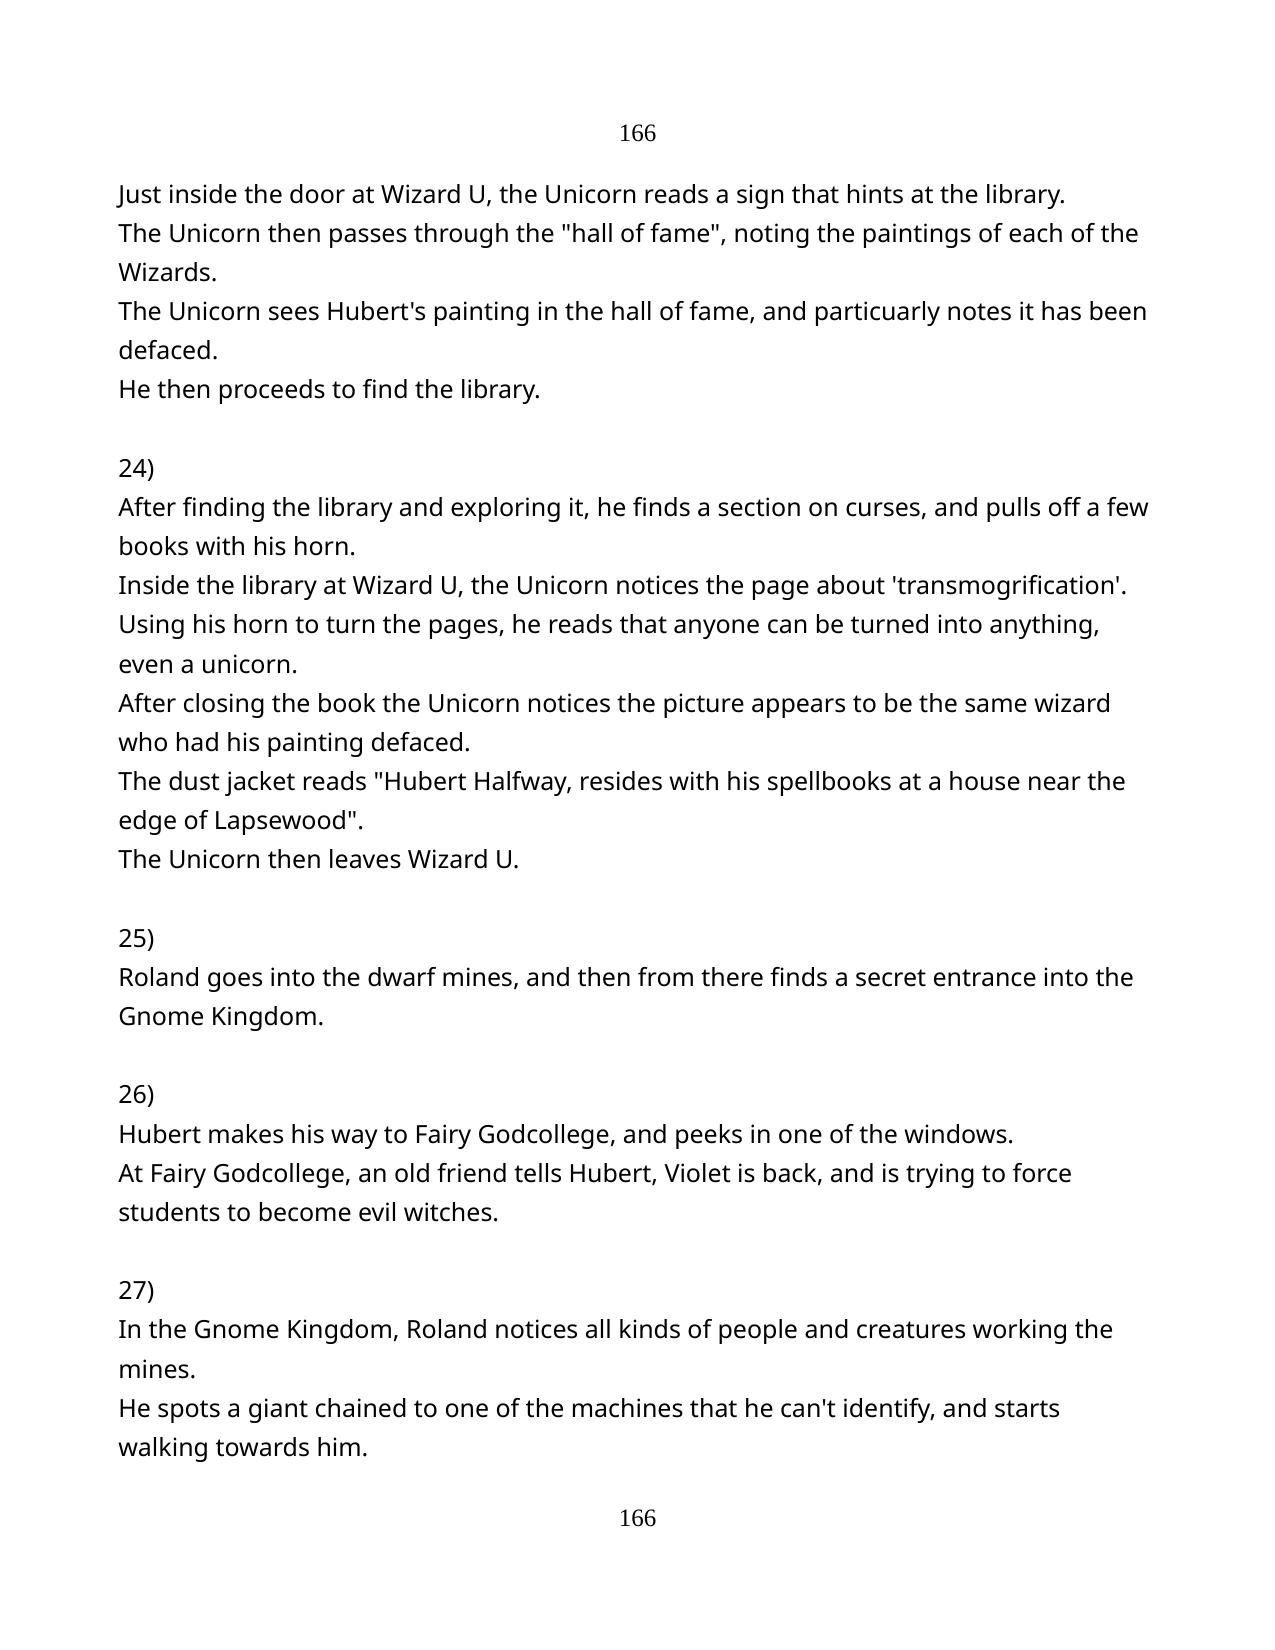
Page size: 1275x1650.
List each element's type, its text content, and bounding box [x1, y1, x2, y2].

text After closing the book the Unicorn notices the picture appears to be the same wizard who had his painting defaced. [118, 686, 1157, 759]
text Just inside the door at Wizard U, the Unicorn reads a sign that hints at the library. [118, 176, 1157, 210]
text Hubert makes his way to Fairy Godcollege, and peeks in one of the windows. [118, 1116, 1157, 1150]
text At Fairy Godcollege, an old friend tells Hubert, Violet is back, and is trying to force students to become evil witches. [118, 1156, 1157, 1229]
text He spots a giant chained to one of the machines that he can't identify, and starts walking towards him. [118, 1391, 1157, 1464]
text 26) [118, 1077, 1157, 1111]
text 24) [118, 451, 1157, 484]
text 25) [118, 921, 1157, 954]
text Using his horn to turn the pages, he reads that anyone can be turned into anything, even a unicorn. [118, 607, 1157, 680]
text The Unicorn then leaves Wizard U. [118, 842, 1157, 876]
text The Unicorn sees Hubert's painting in the hall of fame, and particuarly notes it has been defaced. [118, 294, 1157, 367]
text He then proceeds to find the library. [118, 372, 1157, 406]
text The dust jacket reads "Hubert Halfway, resides with his spellbooks at a house near the edge of Lapsewood". [118, 764, 1157, 837]
text Roland goes into the dwarf mines, and then from there finds a secret entrance into the Gnome Kingdom. [118, 960, 1157, 1033]
text In the Gnome Kingdom, Roland notices all kinds of people and creatures working the mines. [118, 1312, 1157, 1385]
text Inside the library at Wizard U, the Unicorn notices the page about 'transmogrification'. [118, 568, 1157, 602]
text 27) [118, 1273, 1157, 1307]
text After finding the library and exploring it, he finds a section on curses, and pulls off a few books with his horn. [118, 490, 1157, 563]
text The Unicorn then passes through the "hall of fame", noting the paintings of each of the Wizards. [118, 216, 1157, 289]
